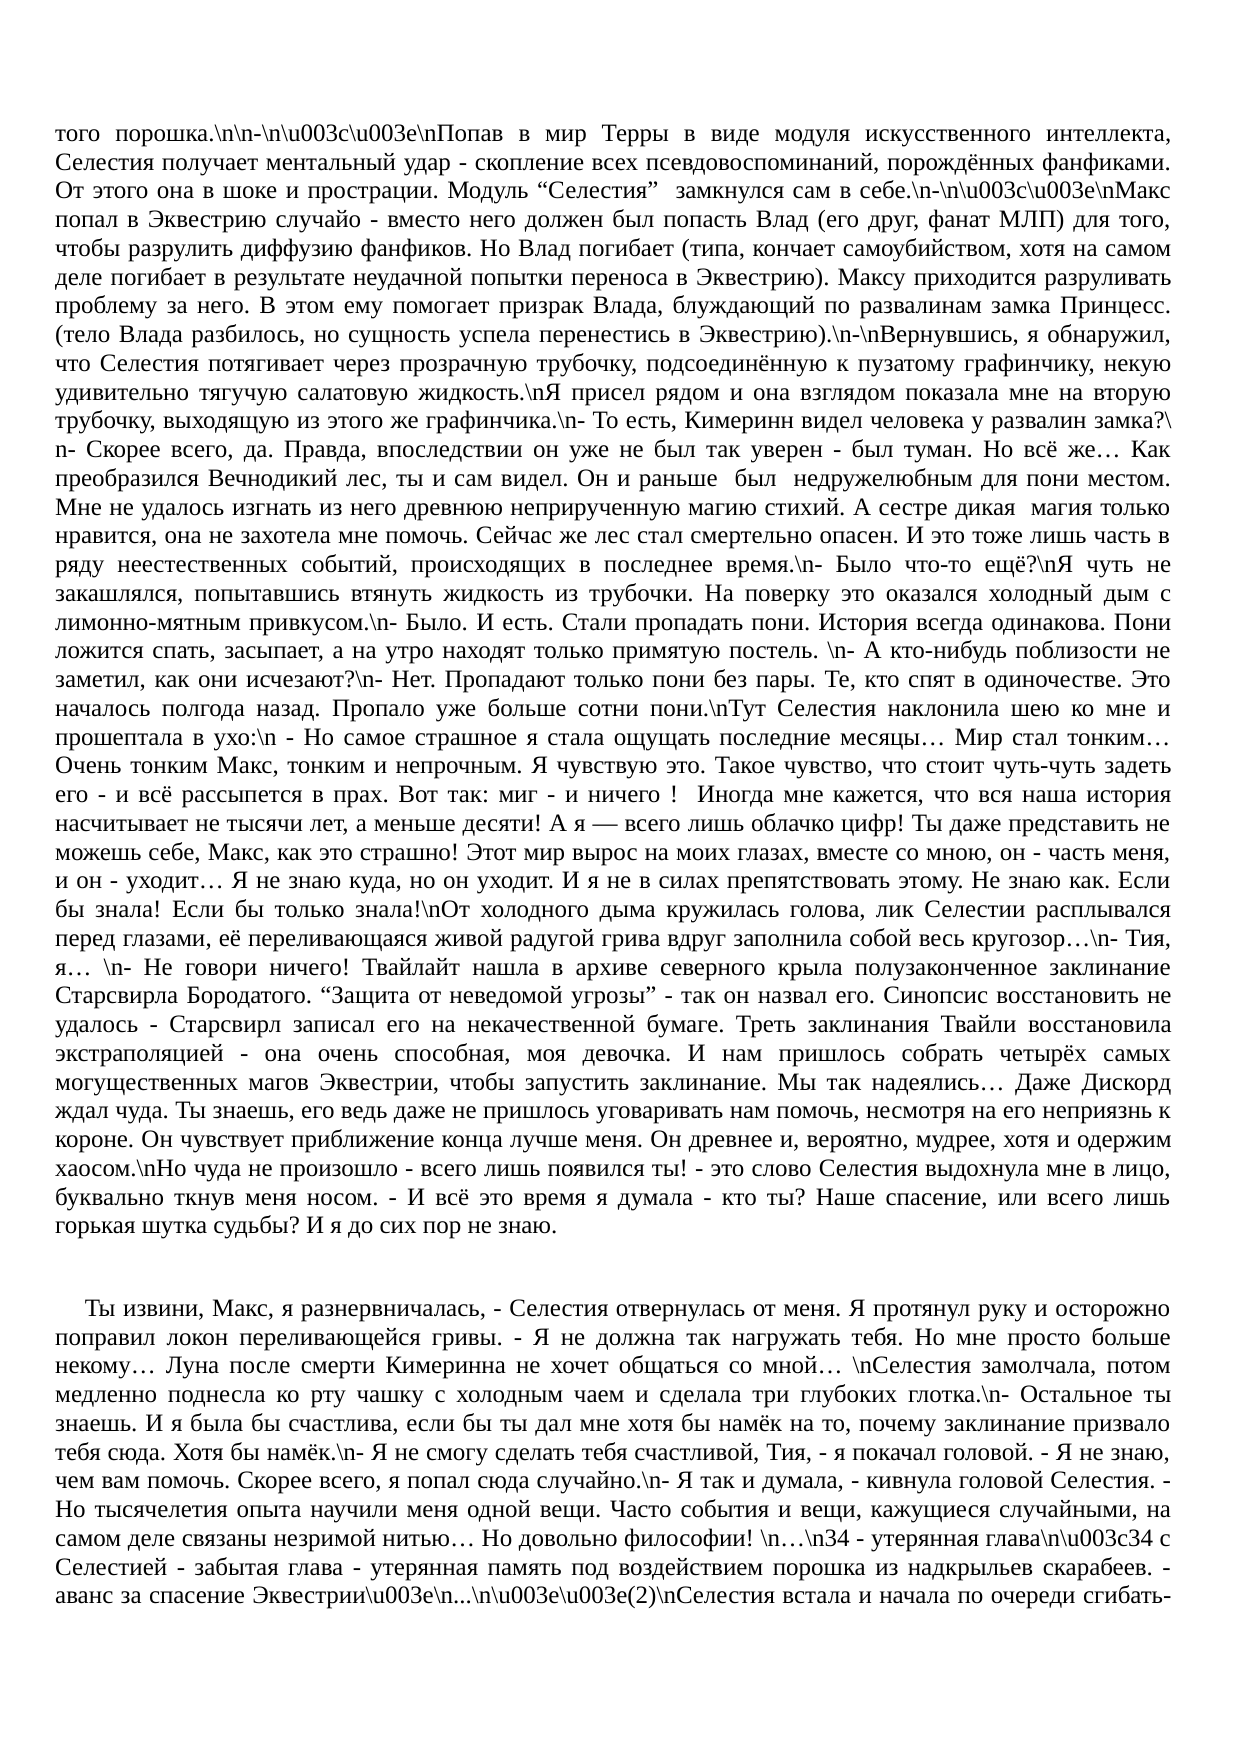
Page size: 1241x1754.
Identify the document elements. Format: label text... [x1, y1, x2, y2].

text Ты извини, Макс, я разнервничалась, - Селестия отвернулась от меня. Я протянул руку и осторожно поправил локон переливающейся гривы. - Я не должна так нагружать тебя. Но мне просто больше некому… Луна после смерти Кимеринна не хочет общаться со мной… \nСелестия замолчала, потом медленно поднесла ко рту чашку с холодным чаем и сделала три глубоких глотка.\n- Остальное ты знаешь. И я была бы счастлива, если бы ты дал мне хотя бы намёк на то, почему заклинание призвало тебя сюда. Хотя бы намёк.\n- Я не смогу сделать тебя счастливой, Тия, - я покачал головой. - Я не знаю, чем вам помочь. Скорее всего, я попал сюда случайно.\n- Я так и думала, - кивнула головой Селестия. - Но тысячелетия опыта научили меня одной вещи. Часто события и вещи, кажущиеся случайными, на самом деле связаны незримой нитью… Но довольно философии! \n…\n34 - утерянная глава\n\u003c34 с Селестией - забытая глава - утерянная память под воздействием порошка из надкрыльев скарабеев. - аванс за спасение Эквестрии\u003e\n...\n\u003e\u003e(2)\nСелестия встала и начала по очереди сгибать- [55, 1293, 1172, 1609]
text того порошка.\n\n-\n\u003c\u003e\nПопав в мир Терры в виде модуля искусственного интеллекта, Селестия получает ментальный удар - скопление всех псевдовоспоминаний, порождённых фанфиками. От этого она в шоке и прострации. Модуль “Селестия” замкнулся сам в себе.\n-\n\u003c\u003e\nМакс попал в Эквестрию случайо - вместо него должен был попасть Влад (его друг, фанат МЛП) для того, чтобы разрулить диффузию фанфиков. Но Влад погибает (типа, кончает самоубийством, хотя на самом деле погибает в результате неудачной попытки переноса в Эквестрию). Максу приходится разруливать проблему за него. В этом ему помогает призрак Влада, блуждающий по развалинам замка Принцесс. (тело Влада разбилось, но сущность успела перенестись в Эквестрию).\n-\nВернувшись, я обнаружил, что Селестия потягивает через прозрачную трубочку, подсоединённую к пузатому графинчику, некую удивительно тягучую салатовую жидкость.\nЯ присел рядом и она взглядом показала мне на вторую трубочку, выходящую из этого же графинчика.\n- То есть, Кимеринн видел человека у развалин замка?\n- Скорее всего, да. Правда, впоследствии он уже не был так уверен - был туман. Но всё же… Как преобразился Вечнодикий лес, ты и сам видел. Он и раньше был недружелюбным для пони местом. Мне не удалось изгнать из него древнюю неприрученную магию стихий. А сестре дикая магия только нравится, она не захотела мне помочь. Сейчас же лес стал смертельно опасен. И это тоже лишь часть в ряду неестественных событий, происходящих в последнее время.\n- Было что-то ещё?\nЯ чуть не закашлялся, попытавшись втянуть жидкость из трубочки. На поверку это оказался холодный дым с лимонно-мятным привкусом.\n- Было. И есть. Стали пропадать пони. История всегда одинакова. Пони ложится спать, засыпает, а на утро находят только примятую постель. \n- А кто-нибудь поблизости не заметил, как они исчезают?\n- Нет. Пропадают только пони без пары. Те, кто спят в одиночестве. Это началось полгода назад. Пропало уже больше сотни пони.\nТут Селестия наклонила шею ко мне и прошептала в ухо:\n - Но самое страшное я стала ощущать последние месяцы… Мир стал тонким… Очень тонким Макс, тонким и непрочным. Я чувствую это. Такое чувство, что стоит чуть-чуть задеть его - и всё рассыпется в прах. Вот так: миг - и ничего ! Иногда мне кажется, что вся наша история насчитывает не тысячи лет, а меньше десяти! А я — всего лишь облачко цифр! Ты даже представить не можешь себе, Макс, как это страшно! Этот мир вырос на моих глазах, вместе со мною, он - часть меня, и он - уходит… Я не знаю куда, но он уходит. И я не в силах препятствовать этому. Не знаю как. Если бы знала! Если бы только знала!\nОт холодного дыма кружилась голова, лик Селестии расплывался перед глазами, её переливающаяся живой радугой грива вдруг заполнила собой весь кругозор…\n- Тия, я… \n- Не говори ничего! Твайлайт нашла в архиве северного крыла полузаконченное заклинание Старсвирла Бородатого. “Защита от неведомой угрозы” - так он назвал его. Синопсис восстановить не удалось - Старсвирл записал его на некачественной бумаге. Треть заклинания Твайли восстановила экстраполяцией - она очень способная, моя девочка. И нам пришлось собрать четырёх самых могущественных магов Эквестрии, чтобы запустить заклинание. Мы так надеялись… Даже Дискорд ждал чуда. Ты знаешь, его ведь даже не пришлось уговаривать нам помочь, несмотря на его неприязнь к короне. Он чувствует приближение конца лучше меня. Он древнее и, вероятно, мудрее, хотя и одержим хаосом.\nНо чуда не произошло - всего лишь появился ты! - это слово Селестия выдохнула мне в лицо, буквально ткнув меня носом. - И всё это время я думала - кто ты? Наше спасение, или всего лишь горькая шутка судьбы? И я до сих пор не знаю. [55, 118, 1172, 1239]
